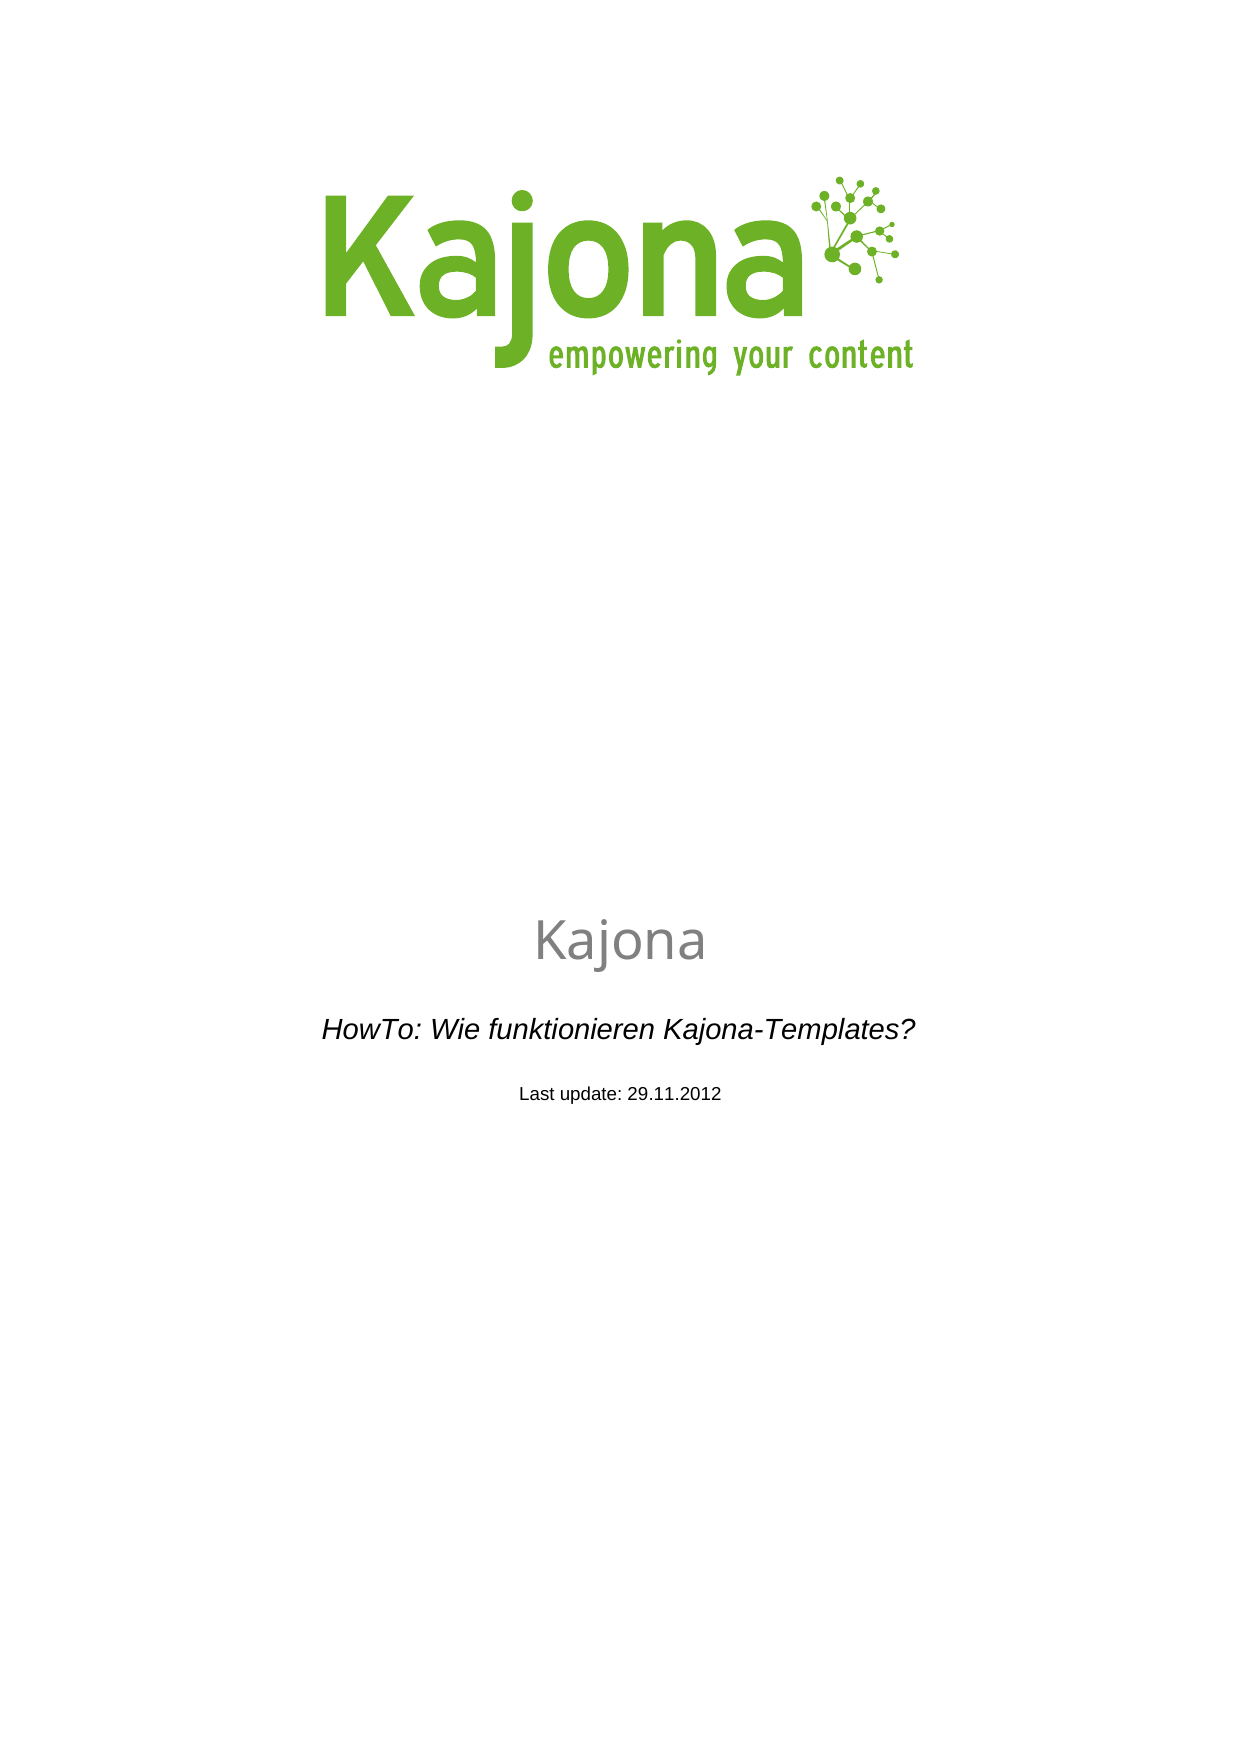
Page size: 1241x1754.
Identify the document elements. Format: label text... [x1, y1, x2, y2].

subtitle HowTo: Wie funktionieren Kajona-Templates? [118, 1013, 1122, 1045]
title Kajona [118, 902, 1122, 975]
subtitle Last update: 29.11.2012 [118, 1083, 1122, 1104]
